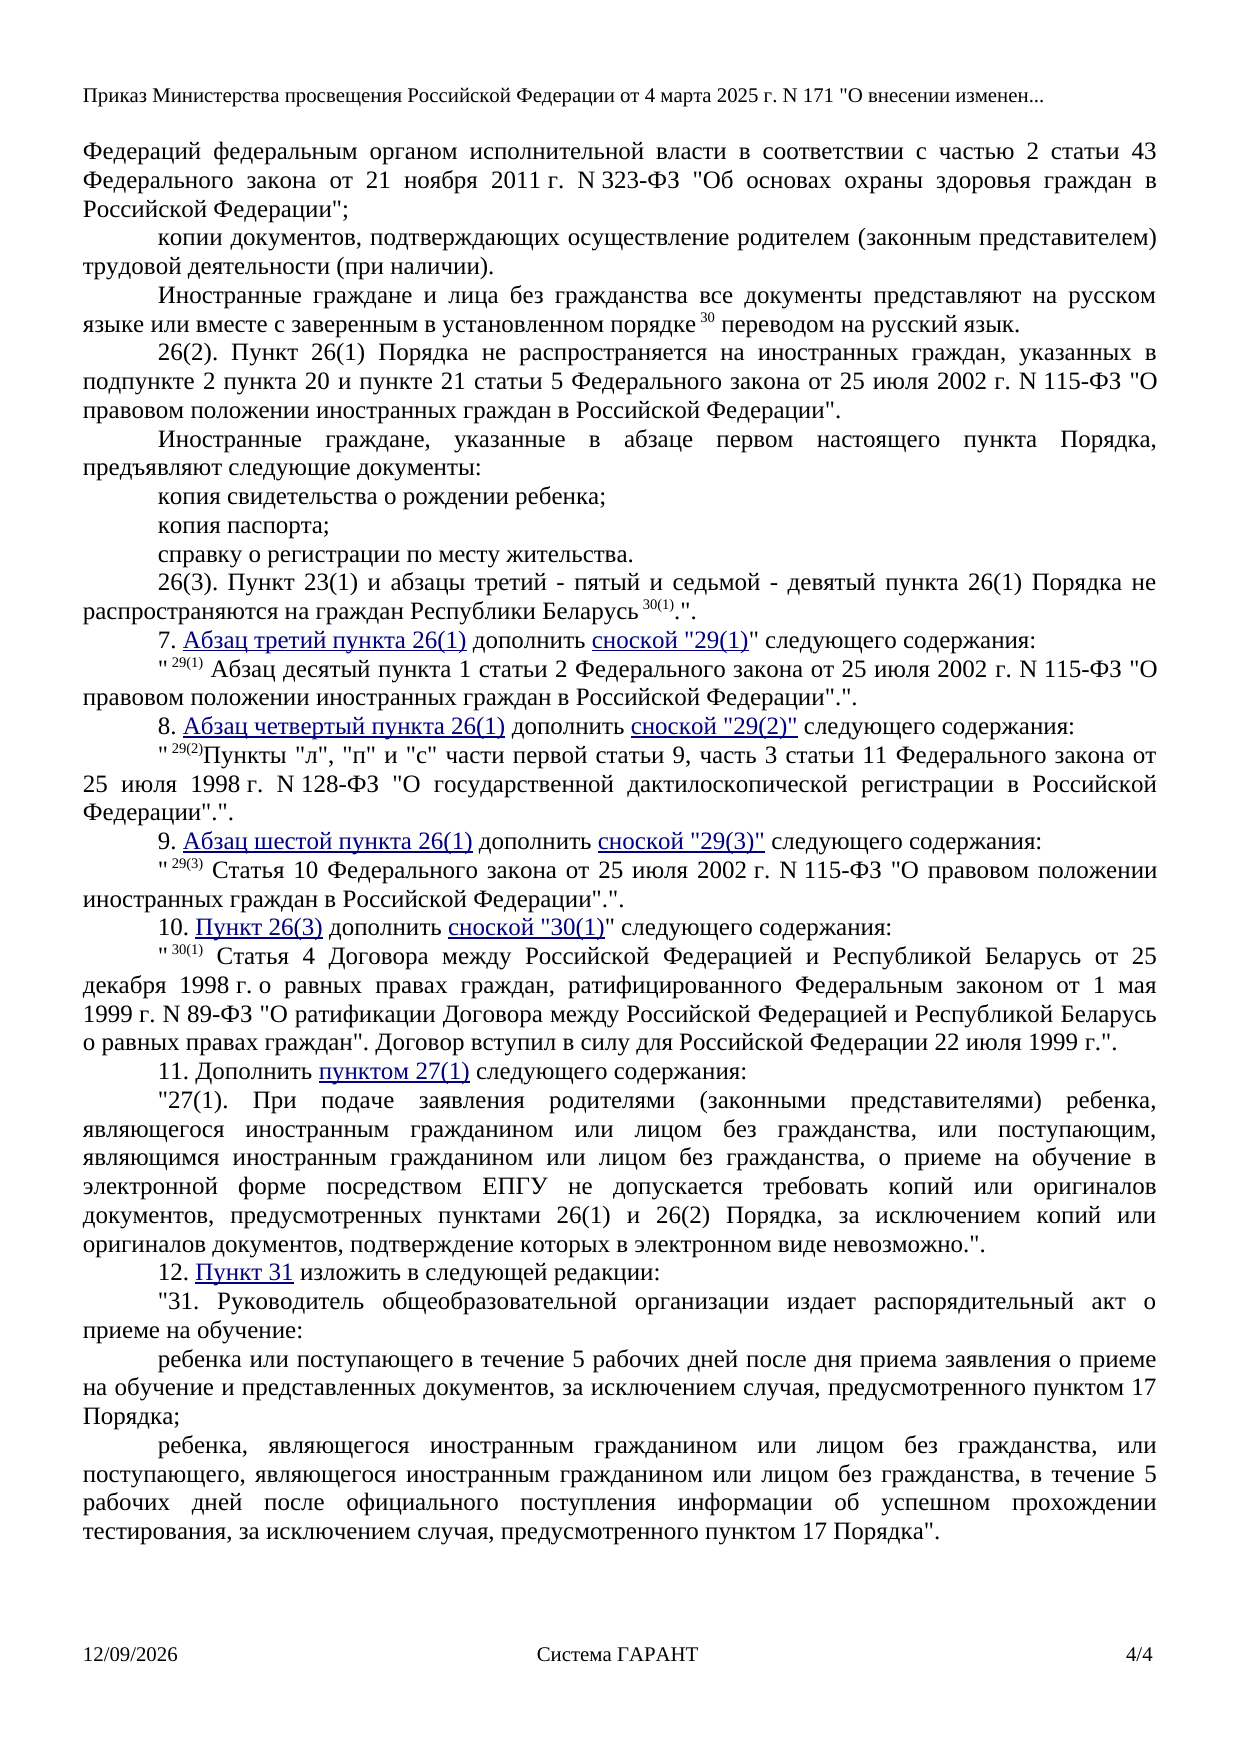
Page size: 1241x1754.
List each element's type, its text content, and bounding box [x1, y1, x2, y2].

text 8. Абзац четвертый пункта 26(1) дополнить сноской "29(2)" следующего содержания: [83, 711, 1157, 740]
text 9. Абзац шестой пункта 26(1) дополнить сноской "29(3)" следующего содержания: [83, 826, 1157, 855]
text 7. Абзац третий пункта 26(1) дополнить сноской "29(1)" следующего содержания: [83, 625, 1157, 654]
text "27(1). При подаче заявления родителями (законными представителями) ребенка, являющегося иностранным гражданином или лицом без гражданства, или поступающим, являющимся иностранным гражданином или лицом без гражданства, о приеме на обучение в электронной форме посредством ЕПГУ не допускается требовать копий или оригиналов документов, предусмотренных пунктами 26(1) и 26(2) Порядка, за исключением копий или оригиналов документов, подтверждение которых в электронном виде невозможно.". [83, 1085, 1157, 1257]
text ребенка, являющегося иностранным гражданином или лицом без гражданства, или поступающего, являющегося иностранным гражданином или лицом без гражданства, в течение 5 рабочих дней после официального поступления информации об успешном прохождении тестирования, за исключением случая, предусмотренного пунктом 17 Порядка". [83, 1430, 1157, 1545]
text " 30(1) Статья 4 Договора между Российской Федерацией и Республикой Беларусь от 25 декабря 1998 г. о равных правах граждан, ратифицированного Федеральным законом от 1 мая 1999 г. N 89-ФЗ "О ратификации Договора между Российской Федерацией и Республикой Беларусь о равных правах граждан". Договор вступил в силу для Российской Федерации 22 июля 1999 г.". [83, 941, 1157, 1056]
text Федераций федеральным органом исполнительной власти в соответствии с частью 2 статьи 43 Федерального закона от 21 ноября 2011 г. N 323-ФЗ "Об основах охраны здоровья граждан в Российской Федерации"; [83, 136, 1157, 222]
text 26(2). Пункт 26(1) Порядка не распространяется на иностранных граждан, указанных в подпункте 2 пункта 20 и пункте 21 статьи 5 Федерального закона от 25 июля 2002 г. N 115-ФЗ "О правовом положении иностранных граждан в Российской Федерации". [83, 337, 1157, 424]
text Иностранные граждане, указанные в абзаце первом настоящего пункта Порядка, предъявляют следующие документы: [83, 424, 1157, 481]
text Иностранные граждане и лица без гражданства все документы представляют на русском языке или вместе с заверенным в установленном порядке 30 переводом на русский язык. [83, 280, 1157, 337]
text 10. Пункт 26(3) дополнить сноской "30(1)" следующего содержания: [83, 912, 1157, 941]
text 26(3). Пункт 23(1) и абзацы третий - пятый и седьмой - девятый пункта 26(1) Порядка не распространяются на граждан Республики Беларусь 30(1).". [83, 567, 1157, 625]
text "31. Руководитель общеобразовательной организации издает распорядительный акт о приеме на обучение: [83, 1286, 1157, 1344]
text копия паспорта; [83, 510, 1157, 539]
text 12. Пункт 31 изложить в следующей редакции: [83, 1257, 1157, 1286]
text копия свидетельства о рождении ребенка; [83, 481, 1157, 510]
text копии документов, подтверждающих осуществление родителем (законным представителем) трудовой деятельности (при наличии). [83, 222, 1157, 280]
text справку о регистрации по месту жительства. [83, 539, 1157, 567]
text " 29(2)Пункты "л", "п" и "с" части первой статьи 9, часть 3 статьи 11 Федерального закона от 25 июля 1998 г. N 128-ФЗ "О государственной дактилоскопической регистрации в Российской Федерации".". [83, 740, 1157, 826]
text ребенка или поступающего в течение 5 рабочих дней после дня приема заявления о приеме на обучение и представленных документов, за исключением случая, предусмотренного пунктом 17 Порядка; [83, 1344, 1157, 1430]
text " 29(3) Статья 10 Федерального закона от 25 июля 2002 г. N 115-ФЗ "О правовом положении иностранных граждан в Российской Федерации".". [83, 855, 1157, 912]
text 11. Дополнить пунктом 27(1) следующего содержания: [83, 1056, 1157, 1085]
text " 29(1) Абзац десятый пункта 1 статьи 2 Федерального закона от 25 июля 2002 г. N 115-ФЗ "О правовом положении иностранных граждан в Российской Федерации".". [83, 654, 1157, 711]
